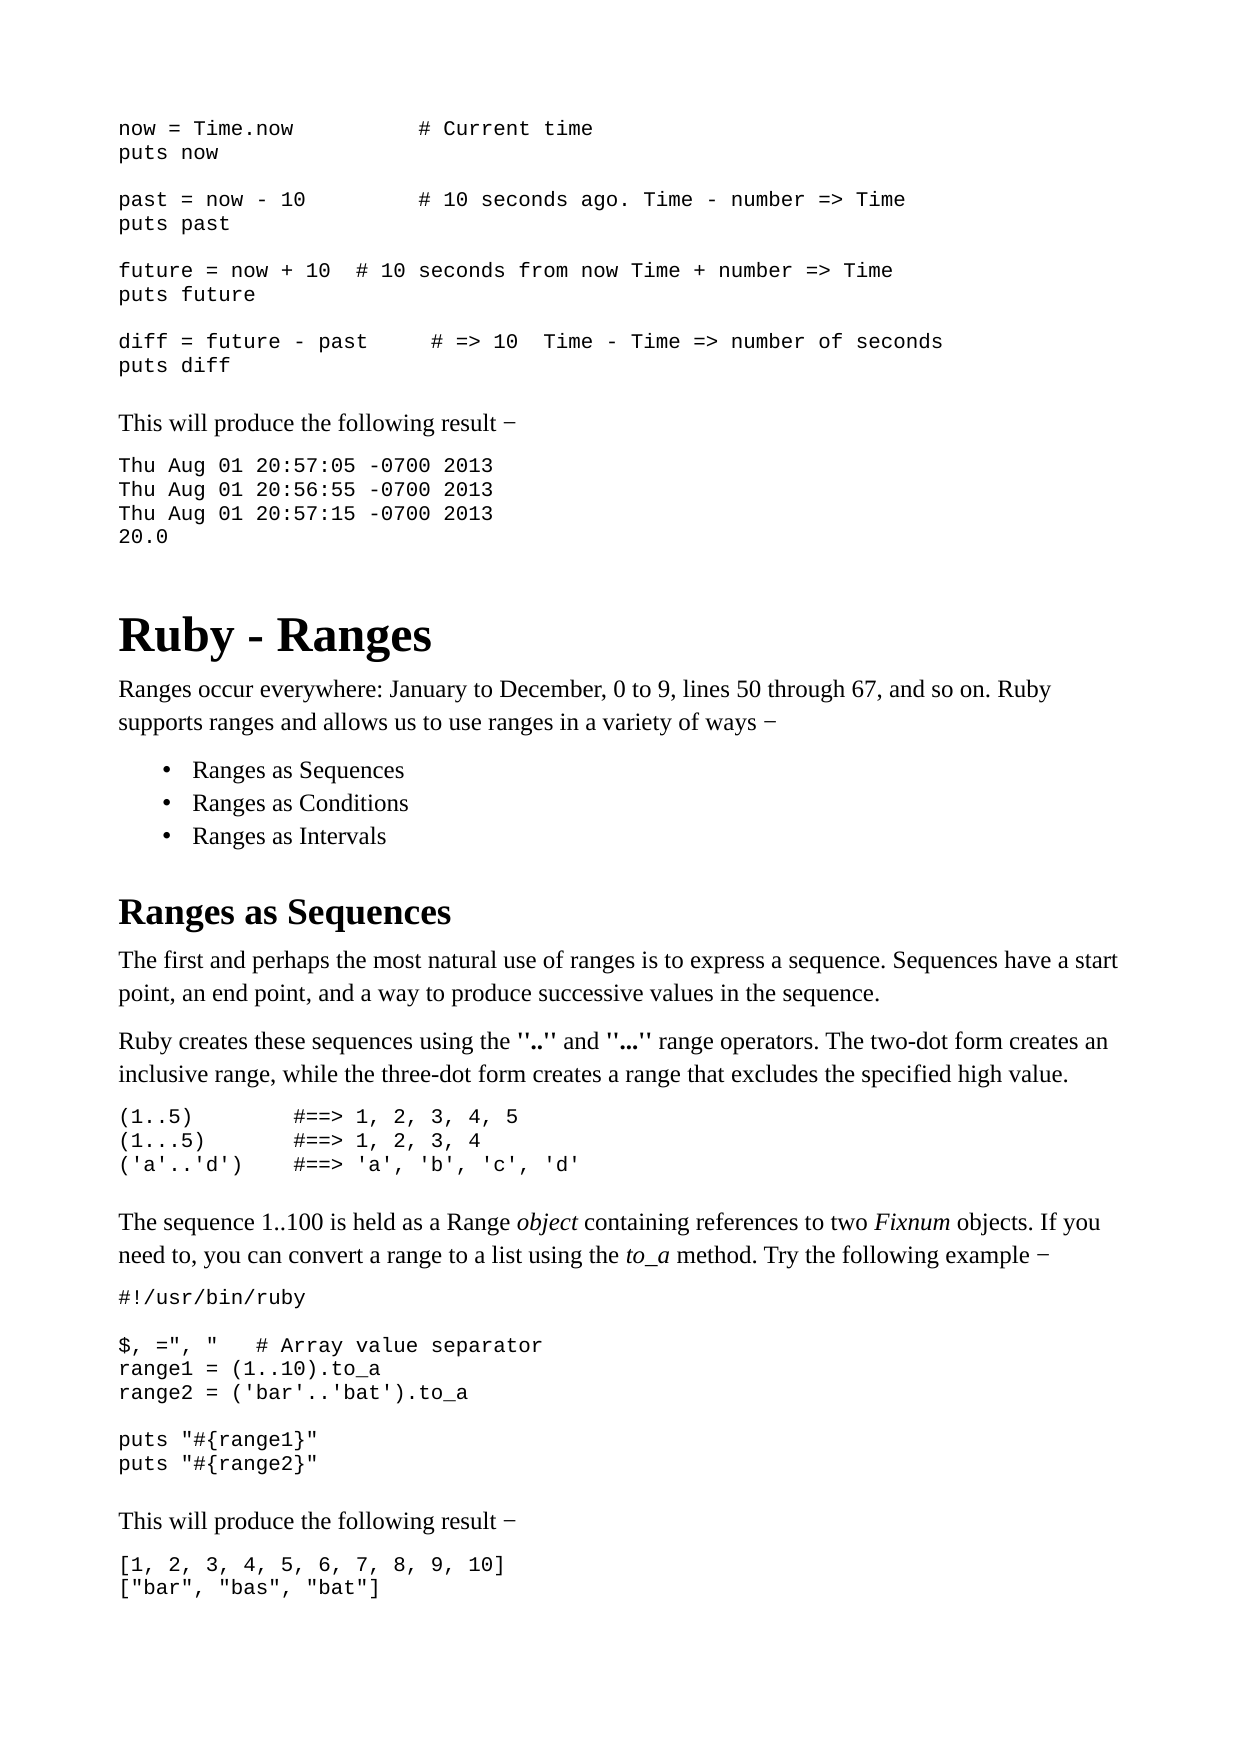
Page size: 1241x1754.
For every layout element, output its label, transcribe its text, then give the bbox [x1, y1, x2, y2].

text puts now [118, 142, 1122, 165]
text (1...5) #==> 1, 2, 3, 4 [118, 1130, 1122, 1154]
list Ranges as Sequences [162, 755, 1122, 784]
text Ruby creates these sequences using the ''..'' and ''...'' range operators. The two-dot form creates an inclusive range, while the three-dot form creates a range that excludes the specified high value. [118, 1026, 1122, 1087]
subtitle Ranges as Sequences [118, 889, 1122, 933]
text (1..5) #==> 1, 2, 3, 4, 5 [118, 1106, 1122, 1130]
text now = Time.now # Current time [118, 118, 1122, 142]
text ["bar", "bas", "bat"] [118, 1577, 1122, 1601]
text The sequence 1..100 is held as a Range object containing references to two Fixnum objects. If you need to, you can convert a range to a list using the to_a method. Try the following example − [118, 1207, 1122, 1268]
subtitle Ruby - Ranges [118, 604, 1122, 662]
text puts "#{range2}" [118, 1453, 1122, 1477]
text This will produce the following result − [118, 408, 1122, 436]
text puts past [118, 213, 1122, 236]
text puts future [118, 284, 1122, 307]
text #!/usr/bin/ruby [118, 1287, 1122, 1311]
text diff = future - past # => 10 Time - Time => number of seconds [118, 331, 1122, 354]
text Thu Aug 01 20:56:55 -0700 2013 [118, 479, 1122, 503]
text The first and perhaps the most natural use of ranges is to express a sequence. Sequences have a start point, an end point, and a way to produce successive values in the sequence. [118, 945, 1122, 1007]
text Ranges occur everywhere: January to December, 0 to 9, lines 50 through 67, and so on. Ruby supports ranges and allows us to use ranges in a variety of ways − [118, 674, 1122, 736]
text [1, 2, 3, 4, 5, 6, 7, 8, 9, 10] [118, 1554, 1122, 1577]
text $, =", " # Array value separator [118, 1335, 1122, 1358]
list Ranges as Intervals [162, 821, 1122, 850]
text range2 = ('bar'..'bat').to_a [118, 1382, 1122, 1406]
text 20.0 [118, 526, 1122, 550]
text ('a'..'d') #==> 'a', 'b', 'c', 'd' [118, 1154, 1122, 1177]
text Thu Aug 01 20:57:15 -0700 2013 [118, 503, 1122, 526]
text puts diff [118, 354, 1122, 378]
text This will produce the following result − [118, 1506, 1122, 1535]
list Ranges as Conditions [162, 788, 1122, 817]
text puts "#{range1}" [118, 1429, 1122, 1453]
text future = now + 10 # 10 seconds from now Time + number => Time [118, 260, 1122, 284]
text Thu Aug 01 20:57:05 -0700 2013 [118, 455, 1122, 479]
text range1 = (1..10).to_a [118, 1358, 1122, 1382]
text past = now - 10 # 10 seconds ago. Time - number => Time [118, 189, 1122, 213]
